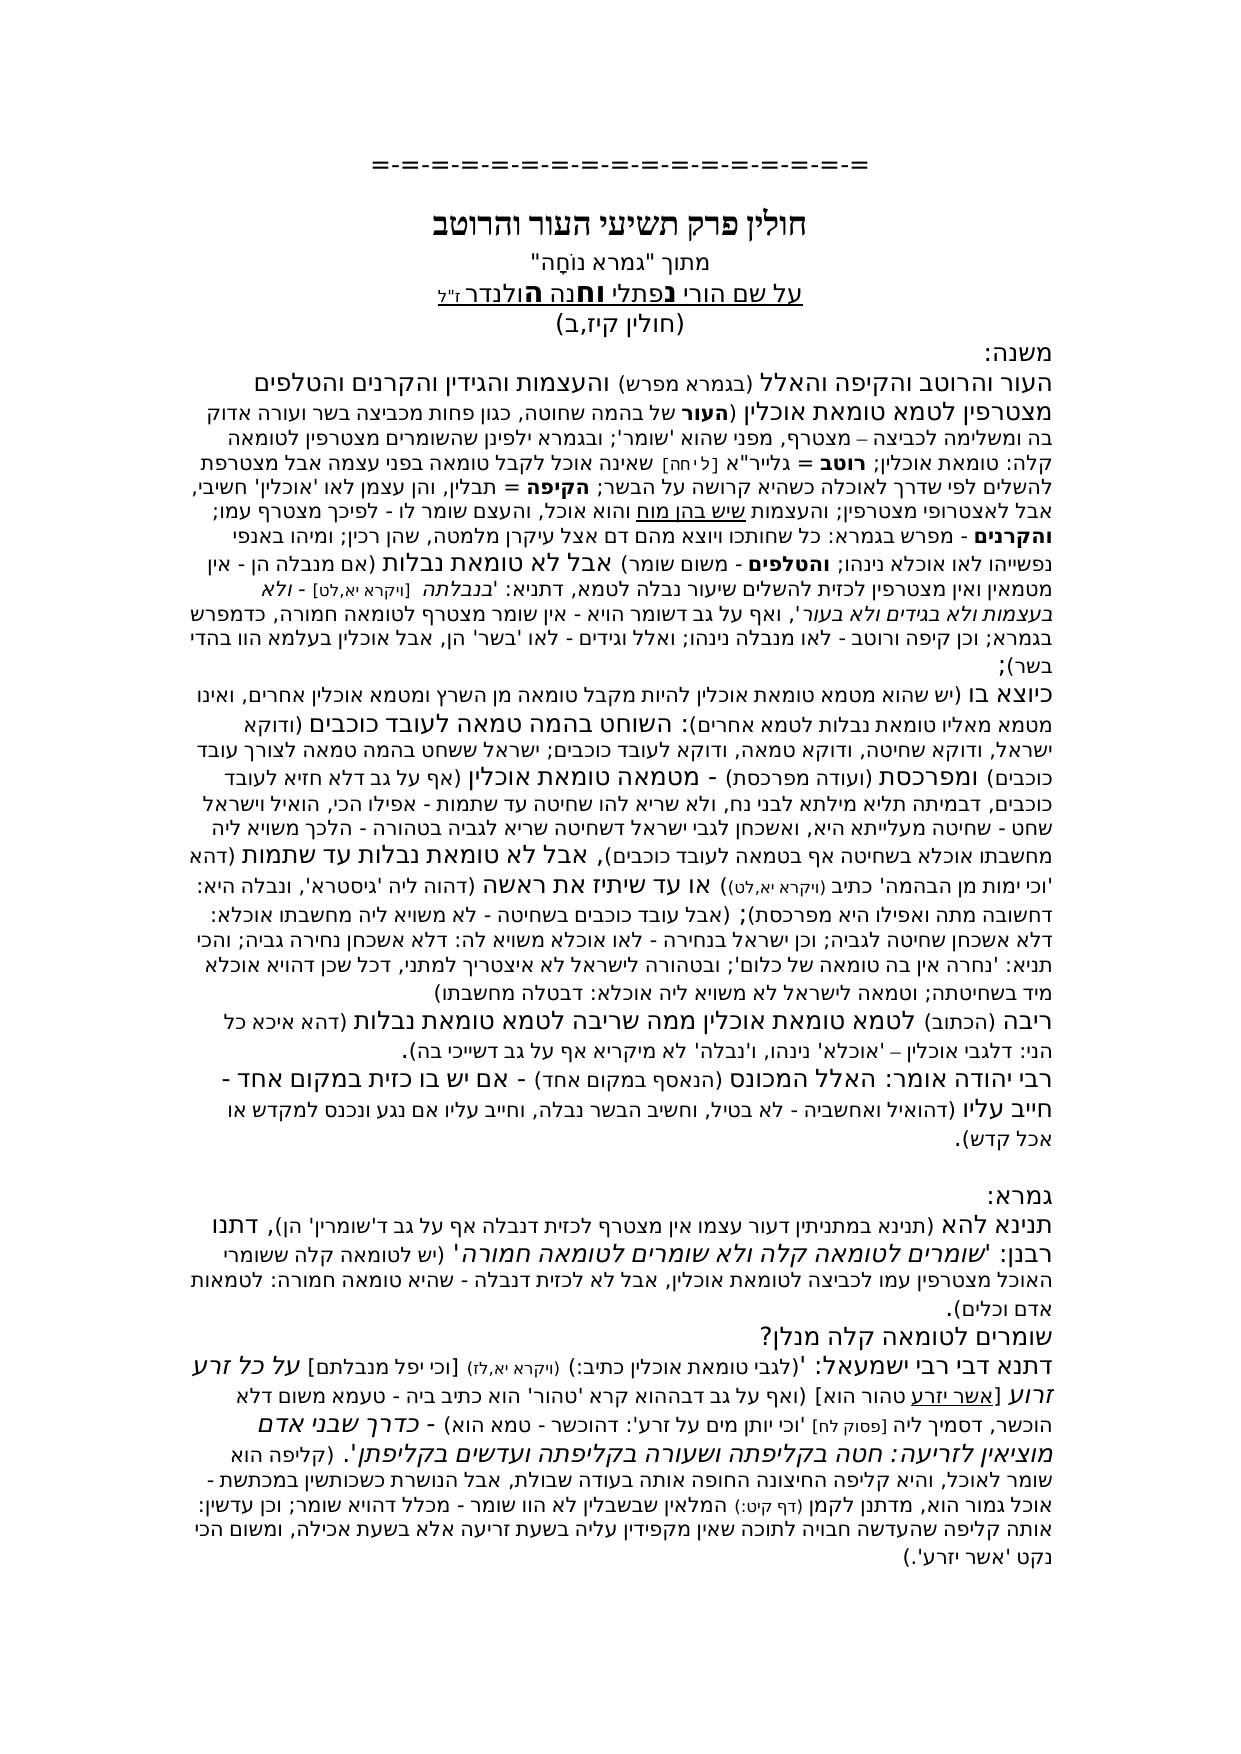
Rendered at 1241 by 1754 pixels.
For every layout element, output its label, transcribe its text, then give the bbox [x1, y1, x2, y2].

text רבי יהודה אומר: האלל המכונס (הנאסף במקום אחד) - אם יש בו כזית במקום אחד - חייב עליו (דהואיל ואחשביה - לא בטיל, וחשיב הבשר נבלה, וחייב עליו אם נגע ונכנס למקדש או אכל קדש). [187, 1064, 1053, 1152]
text כיוצא בו (יש שהוא מטמא טומאת אוכלין להיות מקבל טומאה מן השרץ ומטמא אוכלין אחרים, ואינו מטמא מאליו טומאת נבלות לטמא אחרים): השוחט בהמה טמאה לעובד כוכבים (ודוקא ישראל, ודוקא שחיטה, ודוקא טמאה, ודוקא לעובד כוכבים; ישראל ששחט בהמה טמאה לצורך עובד כוכבים) ומפרכסת (ועודה מפרכסת) - מטמאה טומאת אוכלין (אף על גב דלא חזיא לעובד כוכבים, דבמיתה תליא מילתא לבני נח, ולא שריא להו שחיטה עד שתמות - אפילו הכי, הואיל וישראל שחט - שחיטה מעלייתא היא, ואשכחן לגבי ישראל דשחיטה שריא לגביה בטהורה - הלכך משויא ליה מחשבתו אוכלא בשחיטה אף בטמאה לעובד כוכבים), אבל לא טומאת נבלות עד שתמות (דהא 'וכי ימות מן הבהמה' כתיב (ויקרא יא,לט)) או עד שיתיז את ראשה (דהוה ליה 'גיסטרא', ונבלה היא: דחשובה מתה ואפילו היא מפרכסת); (אבל עובד כוכבים בשחיטה - לא משויא ליה מחשבתו אוכלא: דלא אשכחן שחיטה לגביה; וכן ישראל בנחירה - לאו אוכלא משויא לה: דלא אשכחן נחירה גביה; והכי תניא: 'נחרה אין בה טומאה של כלום'; ובטהורה לישראל לא איצטריך למתני, דכל שכן דהויא אוכלא מיד בשחיטתה; וטמאה לישראל לא משויא ליה אוכלא: דבטלה מחשבתו) [187, 680, 1053, 1006]
text משנה: [187, 338, 1053, 368]
text על שם הורי נפתלי וחנה הולנדר ז"ל [187, 275, 1053, 309]
subtitle חולין פרק תשיעי העור והרוטב [187, 204, 1053, 242]
text גמרא: [187, 1181, 1053, 1210]
text דתנא דבי רבי ישמעאל: '(לגבי טומאת אוכלין כתיב:) (ויקרא יא,לז) [וכי יפל מנבלתם] על כל זרע זרוע [אשר יזרע טהור הוא] (ואף על גב דבההוא קרא 'טהור' הוא כתיב ביה - טעמא משום דלא הוכשר, דסמיך ליה [פסוק לח] 'וכי יותן מים על זרע': דהוכשר - טמא הוא) - כדרך שבני אדם מוציאין לזריעה: חטה בקליפתה ושעורה בקליפתה ועדשים בקליפתן'. (קליפה הוא שומר לאוכל, והיא קליפה החיצונה החופה אותה בעודה שבולת, אבל הנושרת כשכותשין במכתשת - אוכל גמור הוא, מדתנן לקמן (דף קיט:) המלאין שבשבלין לא הוו שומר - מכלל דהויא שומר; וכן עדשין: אותה קליפה שהעדשה חבויה לתוכה שאין מקפידין עליה בשעת זריעה אלא בשעת אכילה, ומשום הכי נקט 'אשר יזרע'.) [187, 1351, 1053, 1570]
text תנינא להא (תנינא במתניתין דעור עצמו אין מצטרף לכזית דנבלה אף על גב ד'שומרין' הן), דתנו רבנן: 'שומרים לטומאה קלה ולא שומרים לטומאה חמורה' (יש לטומאה קלה ששומרי האוכל מצטרפין עמו לכביצה לטומאת אוכלין, אבל לא לכזית דנבלה - שהיא טומאה חמורה: לטמאות אדם וכלים). [187, 1210, 1053, 1322]
text מתוך "גמרא נוֹחָה" [187, 249, 1053, 275]
text שומרים לטומאה קלה מנלן? [187, 1322, 1053, 1351]
text העור והרוטב והקיפה והאלל (בגמרא מפרש) והעצמות והגידין והקרנים והטלפים מצטרפין לטמא טומאת אוכלין (העור של בהמה שחוטה, כגון פחות מכביצה בשר ועורה אדוק בה ומשלימה לכביצה – מצטרף, מפני שהוא 'שומר'; ובגמרא ילפינן שהשומרים מצטרפין לטומאה קלה: טומאת אוכלין; רוטב = גלייר"א [ליחה] שאינה אוכל לקבל טומאה בפני עצמה אבל מצטרפת להשלים לפי שדרך לאוכלה כשהיא קרושה על הבשר; הקיפה = תבלין, והן עצמן לאו 'אוכלין' חשיבי, אבל לאצטרופי מצטרפין; והעצמות שיש בהן מוח והוא אוכל, והעצם שומר לו - לפיכך מצטרף עמו; והקרנים - מפרש בגמרא: כל שחותכו ויוצא מהם דם אצל עיקרן מלמטה, שהן רכין; ומיהו באנפי נפשייהו לאו אוכלא נינהו; והטלפים - משום שומר) אבל לא טומאת נבלות (אם מנבלה הן - אין מטמאין ואין מצטרפין לכזית להשלים שיעור נבלה לטמא, דתניא: 'בנבלתה [ויקרא יא,לט] - ולא בעצמות ולא בגידים ולא בעור', ואף על גב דשומר הויא - אין שומר מצטרף לטומאה חמורה, כדמפרש בגמרא; וכן קיפה ורוטב - לאו מנבלה נינהו; ואלל וגידים - לאו 'בשר' הן, אבל אוכלין בעלמא הוו בהדי בשר); [187, 368, 1053, 680]
text ריבה (הכתוב) לטמא טומאת אוכלין ממה שריבה לטמא טומאת נבלות (דהא איכא כל הני: דלגבי אוכלין – 'אוכלא' נינהו, ו'נבלה' לא מיקריא אף על גב דשייכי בה). [187, 1006, 1053, 1064]
text (חולין קיז,ב) [187, 309, 1053, 338]
text =-=-=-=-=-=-=-=-=-=-=-=-=-=-=-=-= [187, 150, 1053, 179]
